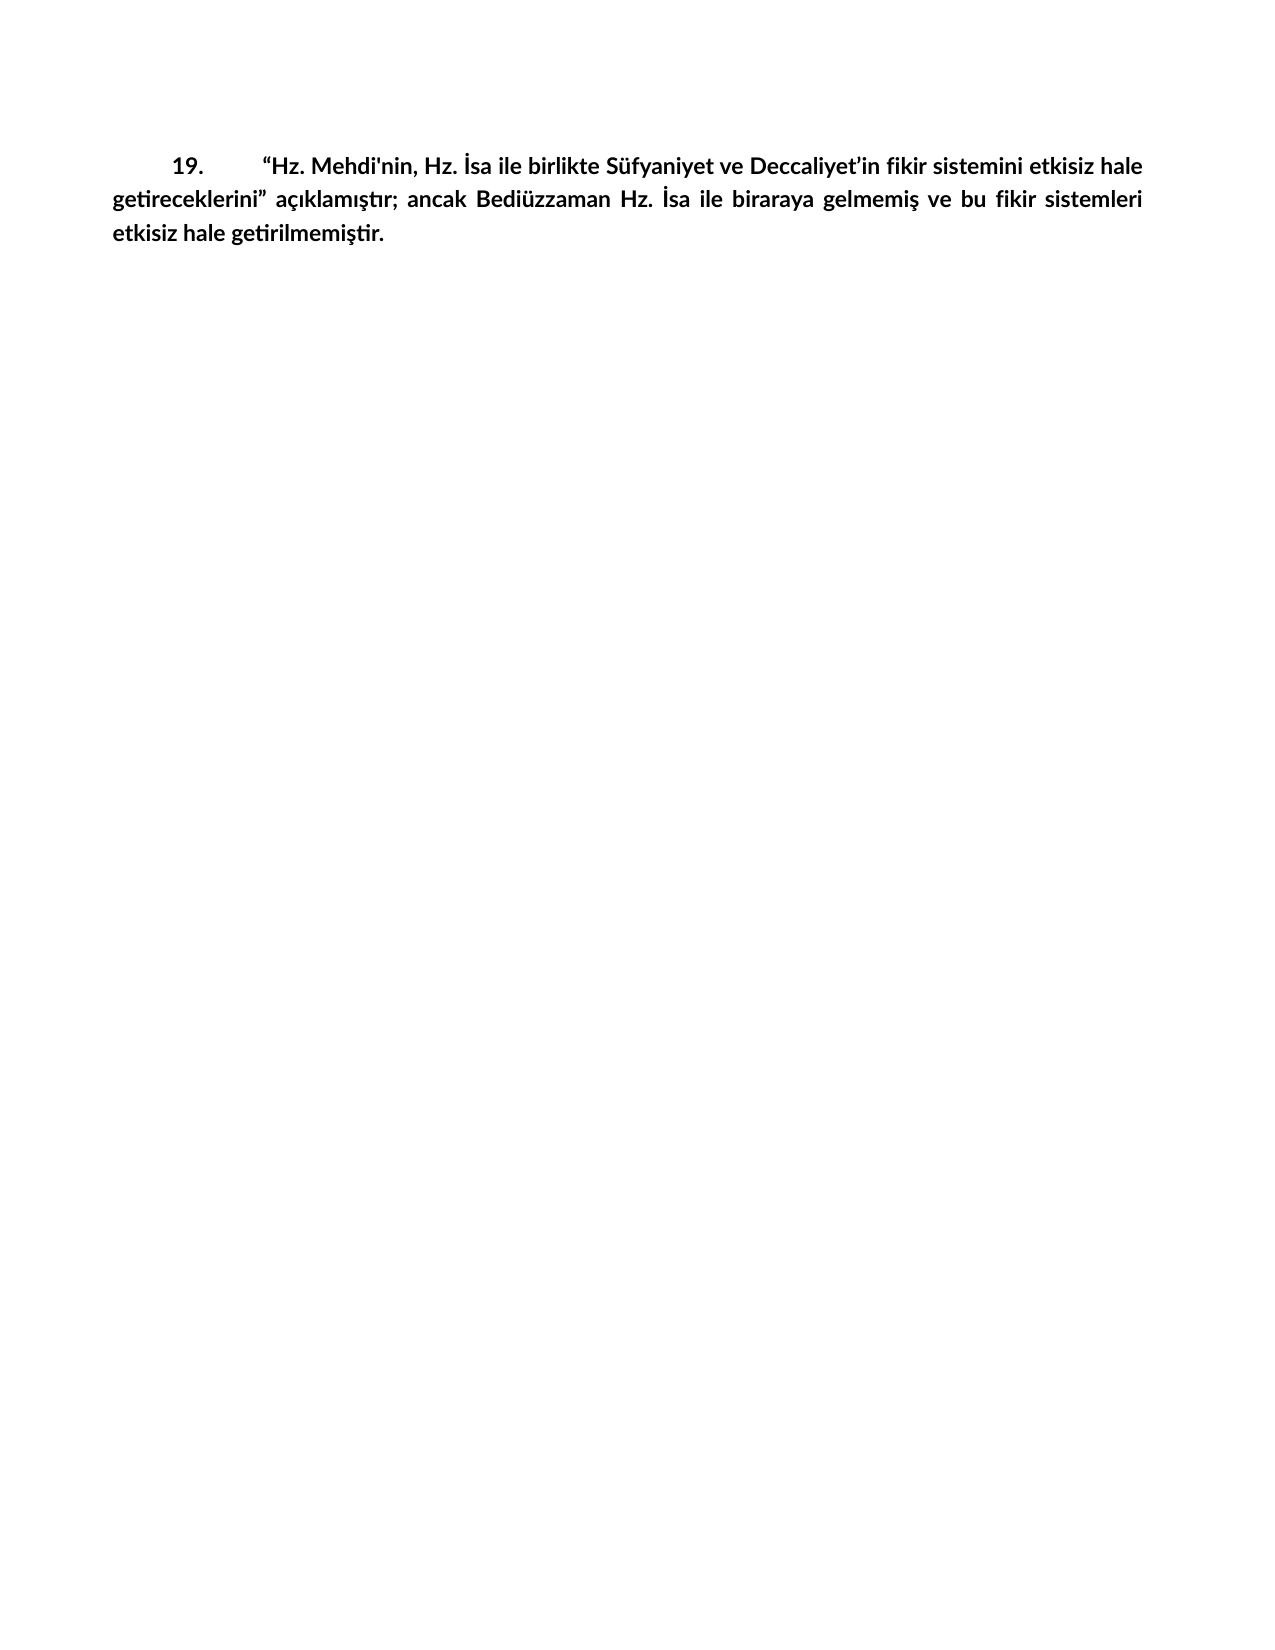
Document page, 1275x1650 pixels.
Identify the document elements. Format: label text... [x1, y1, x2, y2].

text 19. “Hz. Mehdi'nin, Hz. İsa ile birlikte Süfyaniyet ve Deccaliyet’in fikir sistemini etkisiz hale getireceklerini” açıklamıştır; ancak Bediüzzaman Hz. İsa ile biraraya gelmemiş ve bu fikir sistemleri etkisiz hale getirilmemiştir. [112, 148, 1145, 248]
